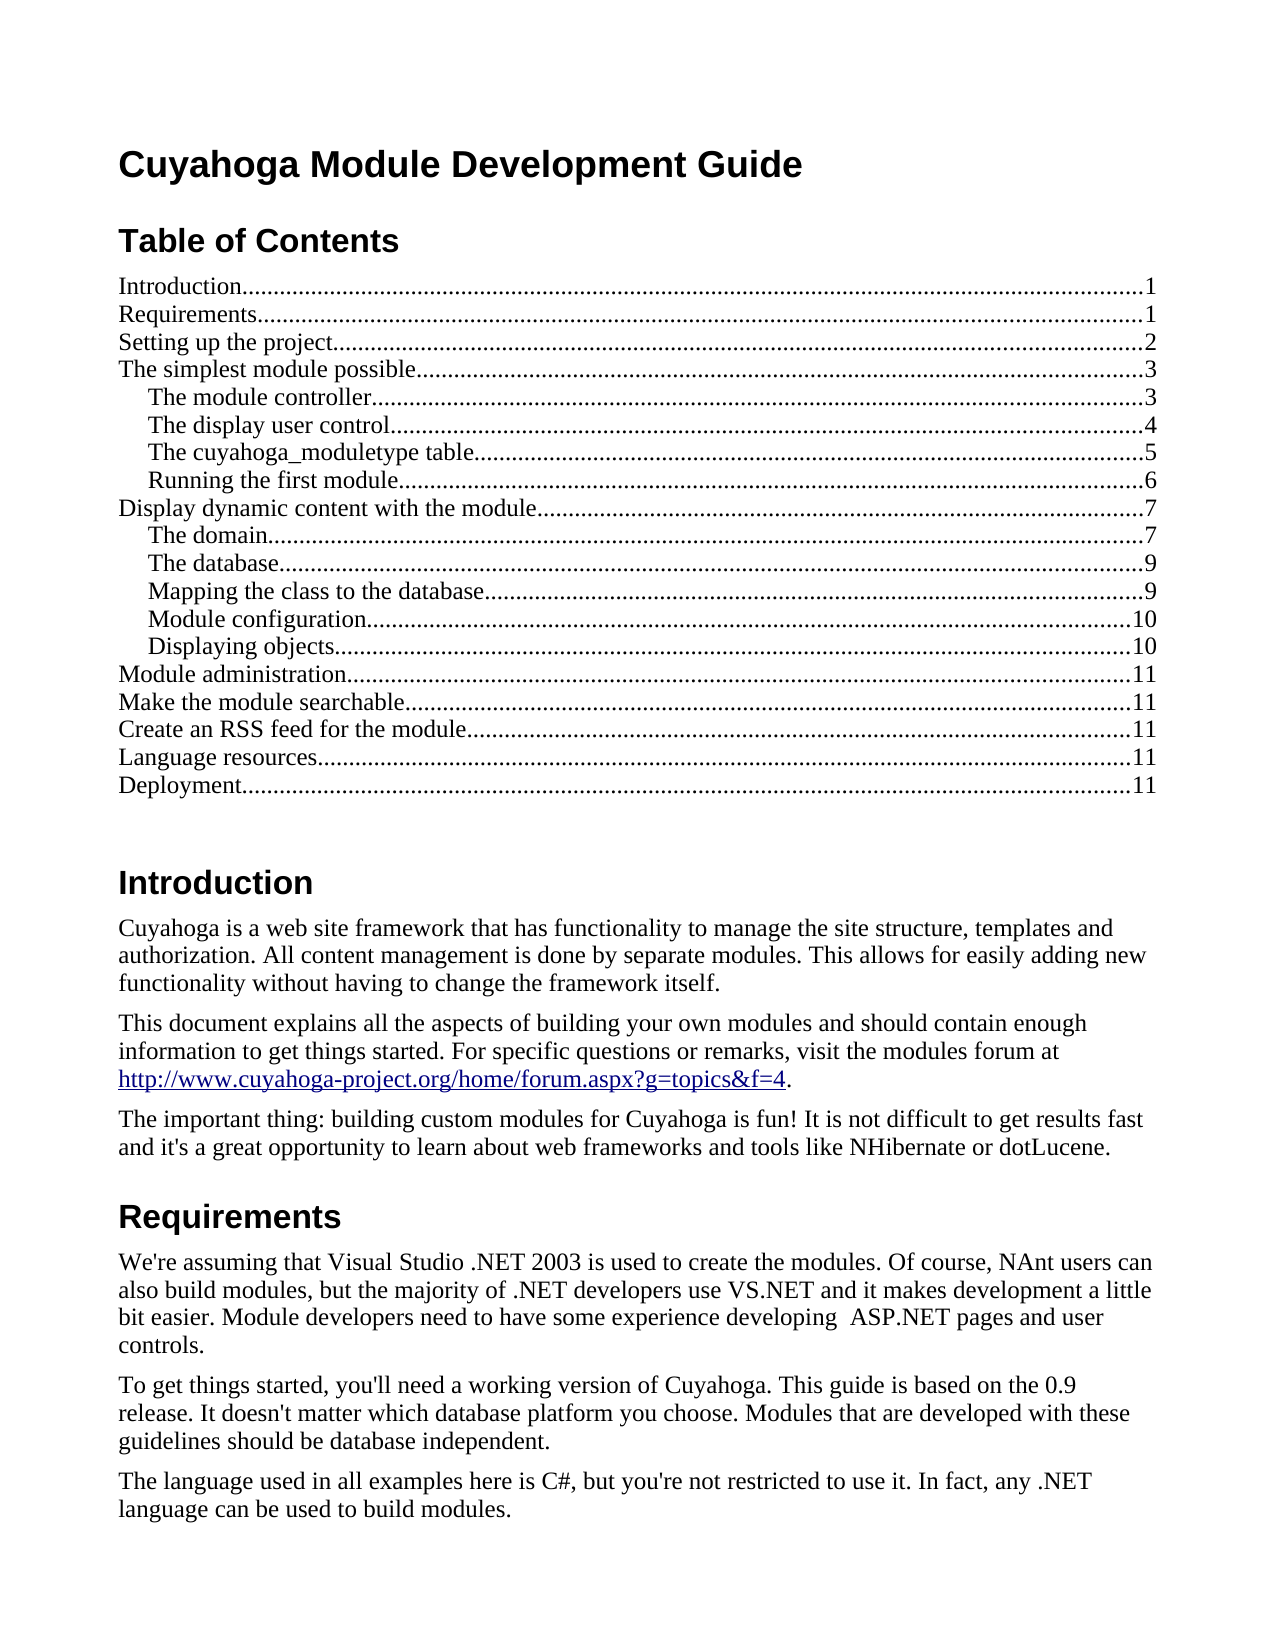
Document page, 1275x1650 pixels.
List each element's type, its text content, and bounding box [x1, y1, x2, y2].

text To get things started, you'll need a working version of Cuyahoga. This guide is based on the 0.9 release. It doesn't matter which database platform you choose. Modules that are developed with these guidelines should be database independent. [118, 1371, 1157, 1454]
subtitle Cuyahoga Module Development Guide [118, 143, 1157, 185]
text Requirements 1 [118, 300, 1157, 328]
text The database 9 [148, 549, 1157, 577]
text The cuyahoga_moduletype table 5 [148, 438, 1157, 466]
text Cuyahoga is a web site framework that has functionality to manage the site structure, templates and authorization. All content management is done by separate modules. This allows for easily adding new functionality without having to change the framework itself. [118, 914, 1157, 997]
subtitle Introduction [118, 864, 1157, 901]
text Create an RSS feed for the module 11 [118, 716, 1157, 743]
subtitle Requirements [118, 1198, 1157, 1236]
text Deployment 11 [118, 771, 1157, 799]
text Module configuration 10 [148, 605, 1157, 632]
text We're assuming that Visual Studio .NET 2003 is used to create the modules. Of course, NAnt users can also build modules, but the majority of .NET developers use VS.NET and it makes development a little bit easier. Module developers need to have some experience developing ASP.NET pages and user controls. [118, 1248, 1157, 1359]
text The important thing: building custom modules for Cuyahoga is fun! It is not difficult to get results fast and it's a great opportunity to learn about web frameworks and tools like NHibernate or dotLucene. [118, 1105, 1157, 1161]
text Introduction 1 [118, 272, 1157, 300]
text Make the module searchable 11 [118, 688, 1157, 716]
text This document explains all the aspects of building your own modules and should contain enough information to get things started. For specific questions or remarks, visit the modules forum at http://www.cuyahoga-project.org/home/forum.aspx?g=topics&f=4. [118, 1009, 1157, 1093]
text The display user control 4 [148, 411, 1157, 438]
text Running the first module 6 [148, 466, 1157, 494]
text Displaying objects 10 [148, 632, 1157, 660]
text Mapping the class to the database 9 [148, 577, 1157, 605]
text Language resources 11 [118, 743, 1157, 771]
subtitle Table of Contents [118, 222, 1157, 260]
text The domain 7 [148, 522, 1157, 549]
text Display dynamic content with the module 7 [118, 494, 1157, 522]
text The module controller 3 [148, 383, 1157, 411]
text The language used in all examples here is C#, but you're not restricted to use it. In fact, any .NET language can be used to build modules. [118, 1467, 1157, 1522]
text The simplest module possible 3 [118, 355, 1157, 383]
text Setting up the project 2 [118, 328, 1157, 355]
text Module administration 11 [118, 660, 1157, 688]
